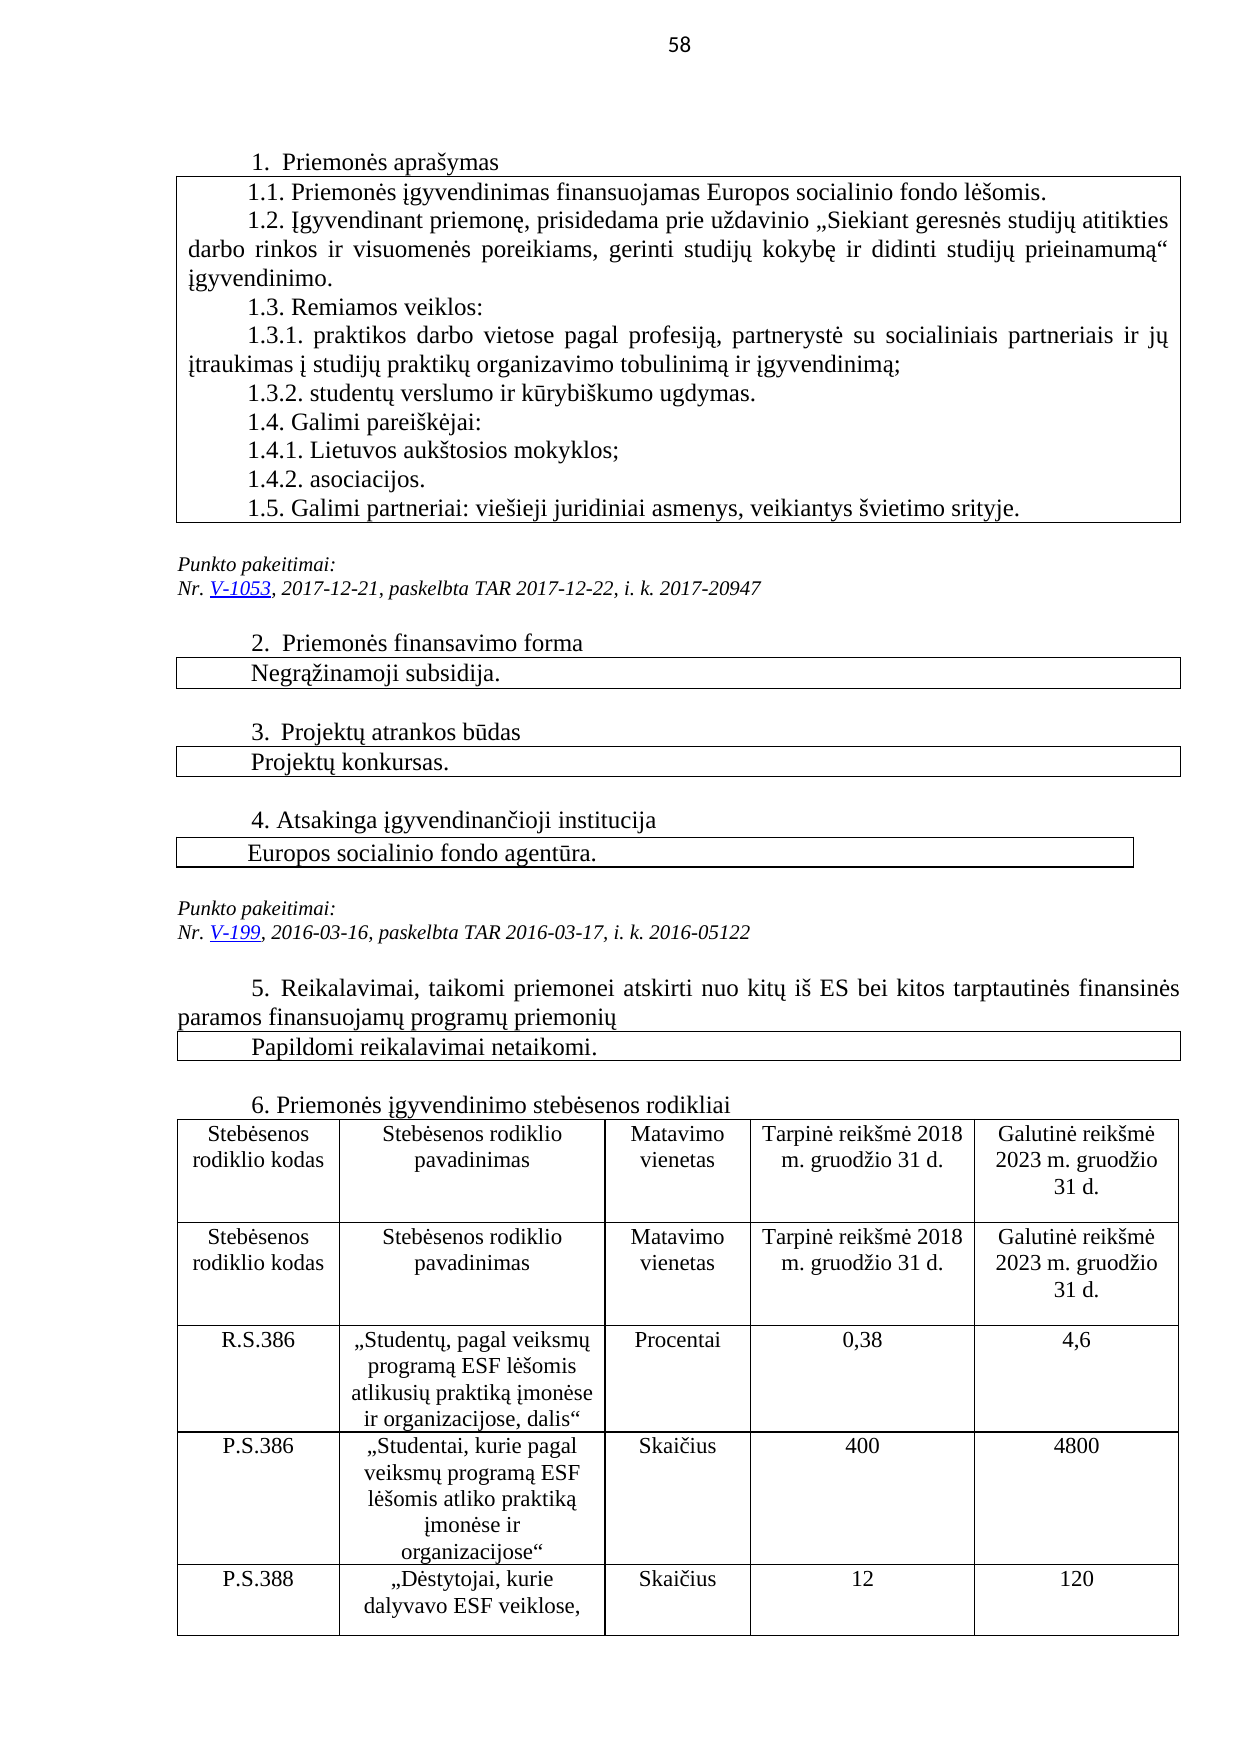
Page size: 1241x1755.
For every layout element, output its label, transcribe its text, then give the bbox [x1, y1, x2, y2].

table_cell 400 [751, 1433, 974, 1564]
text Nr. V-199, 2016-03-16, paskelbta TAR 2016-03-17, i. k. 2016-05122 [177, 920, 1181, 944]
text 5. Reikalavimai, taikomi priemonei atskirti nuo kitų iš ES bei kitos tarptautinės finansinės paramos finansuojamų programų priemonių [177, 973, 1181, 1031]
text Punkto pakeitimai: [177, 551, 1181, 576]
table_header Projektų konkursas. [177, 747, 1180, 776]
table_header Stebėsenos rodiklio kodas [178, 1120, 339, 1222]
table_cell P.S.386 [178, 1433, 339, 1564]
table_cell 1.5. Galimi partneriai: viešieji juridiniai asmenys, veikiantys švietimo srityje. [177, 493, 1180, 522]
table_cell 4,6 [975, 1326, 1178, 1431]
table_header Europos socialinio fondo agentūra. [177, 838, 1133, 866]
table_cell 1.4. Galimi pareiškėjai: 1.4.1. Lietuvos aukštosios mokyklos; 1.4.2. asociacijos. [177, 407, 1180, 493]
table_cell Stebėsenos rodiklio pavadinimas [340, 1223, 604, 1325]
text Punkto pakeitimai: [177, 896, 1181, 920]
table_cell Procentai [606, 1326, 750, 1431]
table_header 1.1. Priemonės įgyvendinimas finansuojamas Europos socialinio fondo lėšomis. [177, 177, 1180, 205]
table_header Stebėsenos rodiklio pavadinimas [340, 1120, 604, 1222]
table_cell P.S.388 [178, 1565, 339, 1635]
table_cell Stebėsenos rodiklio kodas [178, 1223, 339, 1325]
text 4. Atsakinga įgyvendinančioji institucija [251, 806, 1181, 834]
table_header Galutinė reikšmė 2023 m. gruodžio 31 d. [975, 1120, 1178, 1222]
table_cell „Dėstytojai, kurie dalyvavo ESF veiklose, [340, 1565, 604, 1635]
table_cell R.S.386 [178, 1326, 339, 1431]
table_header Matavimo vienetas [606, 1120, 750, 1222]
table_cell „Studentai, kurie pagal veiksmų programą ESF lėšomis atliko praktiką įmonėse ir organizacijose“ [340, 1433, 604, 1564]
table_cell Tarpinė reikšmė 2018 m. gruodžio 31 d. [751, 1223, 974, 1325]
text 1. Priemonės aprašymas [251, 147, 1181, 176]
table_cell Skaičius [606, 1565, 750, 1635]
table_cell 4800 [975, 1433, 1178, 1564]
table_cell 120 [975, 1565, 1178, 1635]
text 2. Priemonės finansavimo forma [251, 628, 1181, 657]
table_cell „Studentų, pagal veiksmų programą ESF lėšomis atlikusių praktiką įmonėse ir organizacijose, dalis“ [340, 1326, 604, 1431]
table_cell 0,38 [751, 1326, 974, 1431]
table_cell Skaičius [606, 1433, 750, 1564]
table_header Papildomi reikalavimai netaikomi. [178, 1032, 1180, 1060]
table_header Tarpinė reikšmė 2018 m. gruodžio 31 d. [751, 1120, 974, 1222]
text 3. Projektų atrankos būdas [251, 717, 1181, 746]
text Nr. V-1053, 2017-12-21, paskelbta TAR 2017-12-22, i. k. 2017-20947 [177, 576, 1181, 599]
table_cell 1.3. Remiamos veiklos: 1.3.1. praktikos darbo vietose pagal profesiją, partnerystė su socialiniais partneriais ir jų įtraukimas į studijų praktikų organizavimo tobulinimą ir įgyvendinimą; 1.3.2. studentų verslumo ir kūrybiškumo ugdymas. [177, 292, 1180, 407]
table_cell Galutinė reikšmė 2023 m. gruodžio 31 d. [975, 1223, 1178, 1325]
text 6. Priemonės įgyvendinimo stebėsenos rodikliai [177, 1090, 1181, 1119]
table_cell Matavimo vienetas [606, 1223, 750, 1325]
table_cell 1.2. Įgyvendinant priemonę, prisidedama prie uždavinio „Siekiant geresnės studijų atitikties darbo rinkos ir visuomenės poreikiams, gerinti studijų kokybę ir didinti studijų prieinamumą“ įgyvendinimo. [177, 205, 1180, 292]
table_cell 12 [751, 1565, 974, 1635]
table_header Negrąžinamoji subsidija. [177, 658, 1180, 687]
